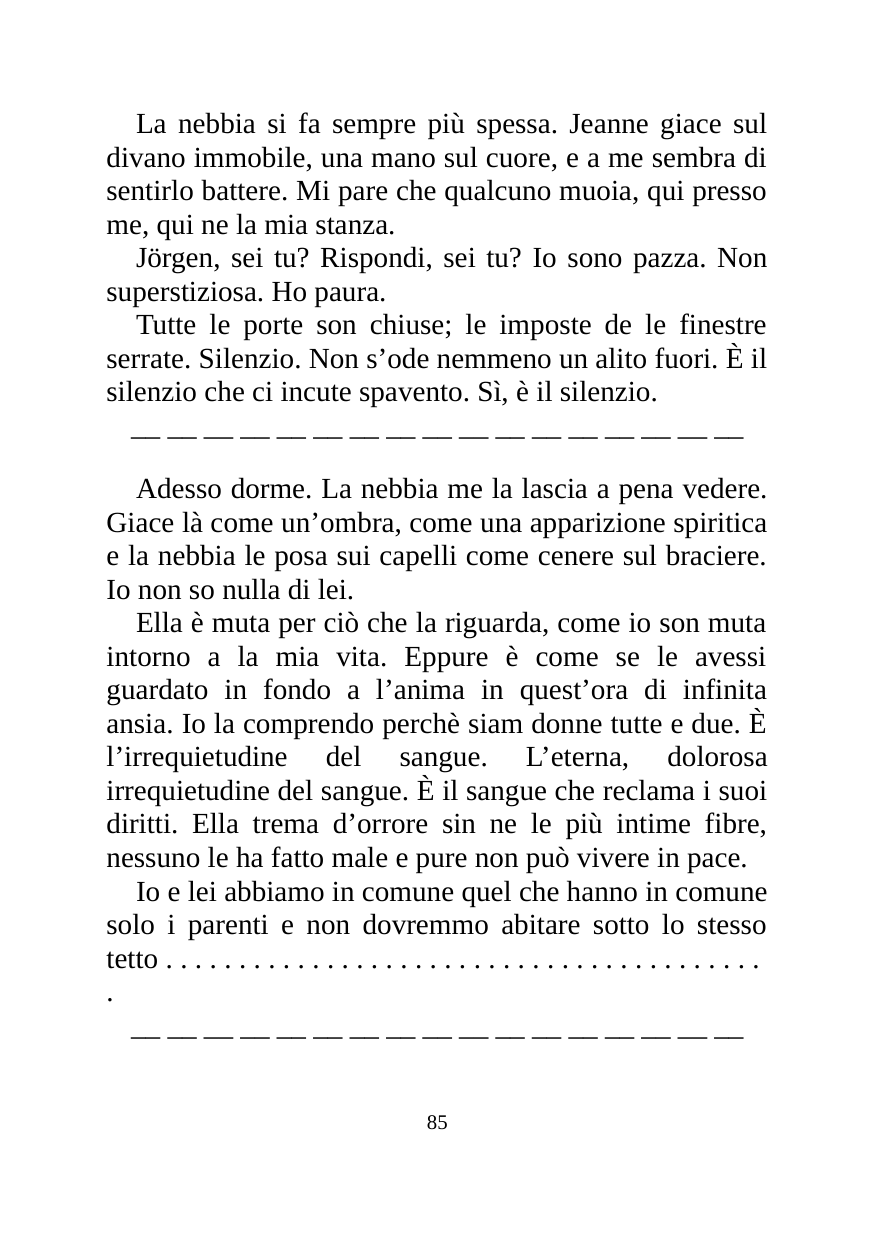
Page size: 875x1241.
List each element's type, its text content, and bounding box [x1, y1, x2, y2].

text Jörgen, sei tu? Rispondi, sei tu? Io sono pazza. Non superstiziosa. Ho paura. [106, 240, 768, 307]
text Adesso dorme. La nebbia me la lascia a pena vedere. Giace là come un’ombra, come una apparizione spiritica e la nebbia le posa sui capelli come cenere sul braciere. Io non so nulla di lei. [106, 471, 768, 605]
text __ __ __ __ __ __ __ __ __ __ __ __ __ __ __ __ __ [106, 408, 768, 442]
text Ella è muta per ciò che la riguarda, come io son muta intorno a la mia vita. Eppure è come se le avessi guardato in fondo a l’anima in quest’ora di infinita ansia. Io la comprendo perchè siam donne tutte e due. È l’irrequietudine del sangue. L’eterna, dolorosa irrequietudine del sangue. È il sangue che reclama i suoi diritti. Ella trema d’orrore sin ne le più intime fibre, nessuno le ha fatto male e pure non può vivere in pace. [106, 605, 768, 874]
text Tutte le porte son chiuse; le imposte de le finestre serrate. Silenzio. Non s’ode nemmeno un alito fuori. È il silenzio che ci incute spavento. Sì, è il silenzio. [106, 307, 768, 408]
text __ __ __ __ __ __ __ __ __ __ __ __ __ __ __ __ __ [106, 1008, 768, 1041]
text Io e lei abbiamo in comune quel che hanno in comune solo i parenti e non dovremmo abitare sotto lo stesso tetto . . . . . . . . . . . . . . . . . . . . . . . . . . . . . . . . . . . . . . . . . . [106, 874, 768, 1008]
text La nebbia si fa sempre più spessa. Jeanne giace sul divano immobile, una mano sul cuore, e a me sembra di sentirlo battere. Mi pare che qualcuno muoia, qui presso me, qui ne la mia stanza. [106, 106, 768, 240]
